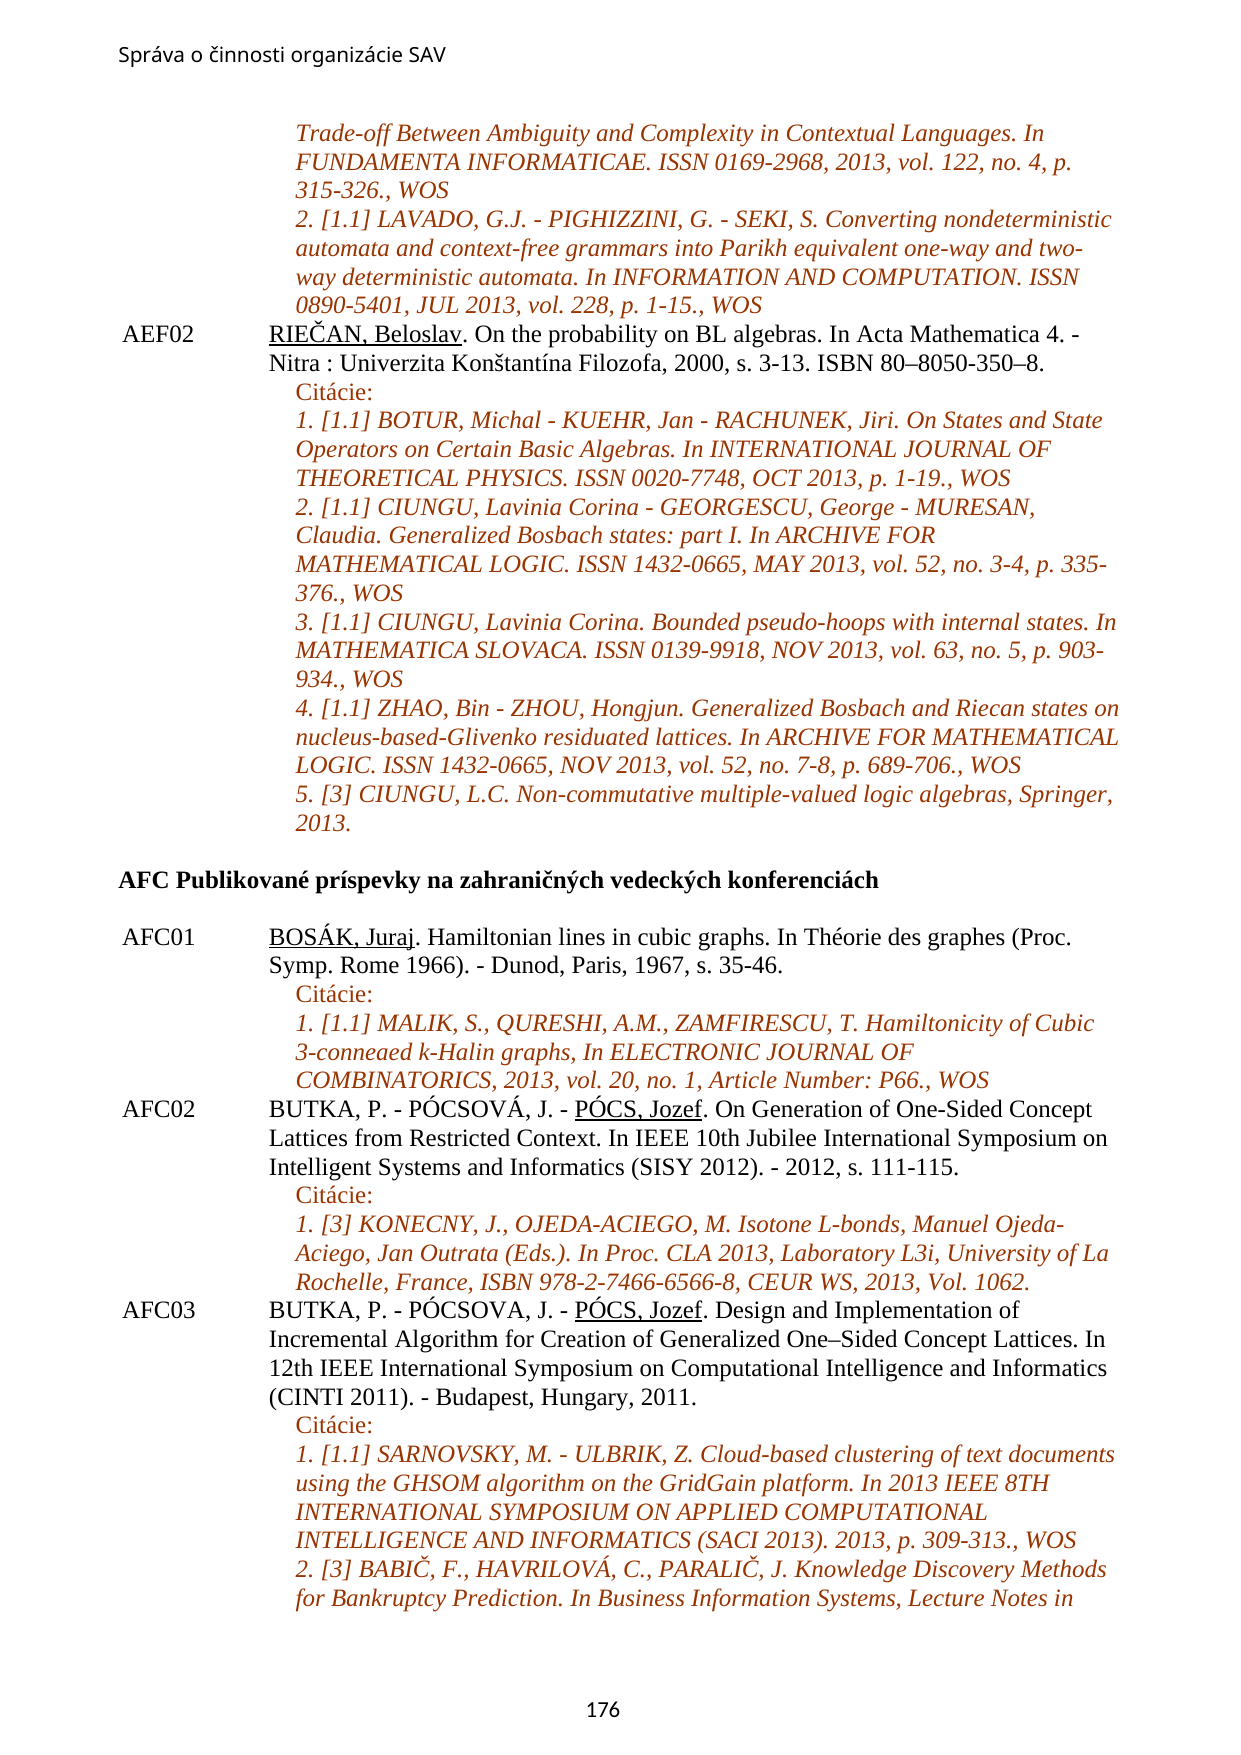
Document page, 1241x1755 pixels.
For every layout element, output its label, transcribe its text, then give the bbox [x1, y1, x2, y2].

text Citácie: [295, 377, 1122, 406]
text Trade-off Between Ambiguity and Complexity in Contextual Languages. In FUNDAMENTA INFORMATICAE. ISSN 0169-2968, 2013, vol. 122, no. 4, p. 315-326., WOS [295, 118, 1122, 204]
text 4. [1.1] ZHAO, Bin - ZHOU, Hongjun. Generalized Bosbach and Riecan states on nucleus-based-Glivenko residuated lattices. In ARCHIVE FOR MATHEMATICAL LOGIC. ISSN 1432-0665, NOV 2013, vol. 52, no. 7-8, p. 689-706., WOS [295, 693, 1122, 779]
table_header BOSÁK, Juraj. Hamiltonian lines in cubic graphs. In Théorie des graphes (Proc. Symp. Rome 1966). - Dunod, Paris, 1967, s. 35-46. [269, 922, 1122, 979]
text 3. [1.1] CIUNGU, Lavinia Corina. Bounded pseudo-hoops with internal states. In MATHEMATICA SLOVACA. ISSN 0139-9918, NOV 2013, vol. 63, no. 5, p. 903-934., WOS [295, 607, 1122, 693]
text AFC Publikované príspevky na zahraničných vedeckých konferenciách [118, 865, 1122, 922]
table_header AFC01 [122, 922, 269, 979]
text 2. [3] BABIČ, F., HAVRILOVÁ, C., PARALIČ, J. Knowledge Discovery Methods for Bankruptcy Prediction. In Business Information Systems, Lecture Notes in [295, 1554, 1122, 1612]
table_header AFC02 [122, 1094, 269, 1180]
table_header BUTKA, P. - PÓCSOVA, J. - PÓCS, Jozef. Design and Implementation of Incremental Algorithm for Creation of Generalized One–Sided Concept Lattices. In 12th IEEE International Symposium on Computational Intelligence and Informatics (CINTI 2011). - Budapest, Hungary, 2011. [269, 1295, 1122, 1410]
text 5. [3] CIUNGU, L.C. Non-commutative multiple-valued logic algebras, Springer, 2013. [295, 779, 1122, 865]
table_header RIEČAN, Beloslav. On the probability on BL algebras. In Acta Mathematica 4. - Nitra : Univerzita Konštantína Filozofa, 2000, s. 3-13. ISBN 80–8050-350–8. [269, 319, 1122, 377]
text 1. [3] KONECNY, J., OJEDA-ACIEGO, M. Isotone L-bonds, Manuel Ojeda-Aciego, Jan Outrata (Eds.). In Proc. CLA 2013, Laboratory L3i, University of La Rochelle, France, ISBN 978-2-7466-6566-8, CEUR WS, 2013, Vol. 1062. [295, 1209, 1122, 1295]
table_header AEF02 [122, 319, 269, 377]
table_header BUTKA, P. - PÓCSOVÁ, J. - PÓCS, Jozef. On Generation of One-Sided Concept Lattices from Restricted Context. In IEEE 10th Jubilee International Symposium on Intelligent Systems and Informatics (SISY 2012). - 2012, s. 111-115. [269, 1094, 1122, 1180]
text 2. [1.1] LAVADO, G.J. - PIGHIZZINI, G. - SEKI, S. Converting nondeterministic automata and context-free grammars into Parikh equivalent one-way and two-way deterministic automata. In INFORMATION AND COMPUTATION. ISSN 0890-5401, JUL 2013, vol. 228, p. 1-15., WOS [295, 204, 1122, 319]
text 1. [1.1] BOTUR, Michal - KUEHR, Jan - RACHUNEK, Jiri. On States and State Operators on Certain Basic Algebras. In INTERNATIONAL JOURNAL OF THEORETICAL PHYSICS. ISSN 0020-7748, OCT 2013, p. 1-19., WOS [295, 406, 1122, 492]
text 1. [1.1] MALIK, S., QURESHI, A.M., ZAMFIRESCU, T. Hamiltonicity of Cubic 3-conneaed k-Halin graphs, In ELECTRONIC JOURNAL OF COMBINATORICS, 2013, vol. 20, no. 1, Article Number: P66., WOS [295, 1008, 1122, 1094]
text Citácie: [295, 1410, 1122, 1439]
text Citácie: [295, 979, 1122, 1008]
text 1. [1.1] SARNOVSKY, M. - ULBRIK, Z. Cloud-based clustering of text documents using the GHSOM algorithm on the GridGain platform. In 2013 IEEE 8TH INTERNATIONAL SYMPOSIUM ON APPLIED COMPUTATIONAL INTELLIGENCE AND INFORMATICS (SACI 2013). 2013, p. 309-313., WOS [295, 1439, 1122, 1554]
text 2. [1.1] CIUNGU, Lavinia Corina - GEORGESCU, George - MURESAN, Claudia. Generalized Bosbach states: part I. In ARCHIVE FOR MATHEMATICAL LOGIC. ISSN 1432-0665, MAY 2013, vol. 52, no. 3-4, p. 335-376., WOS [295, 492, 1122, 607]
table_header AFC03 [122, 1295, 269, 1410]
text Citácie: [295, 1180, 1122, 1209]
